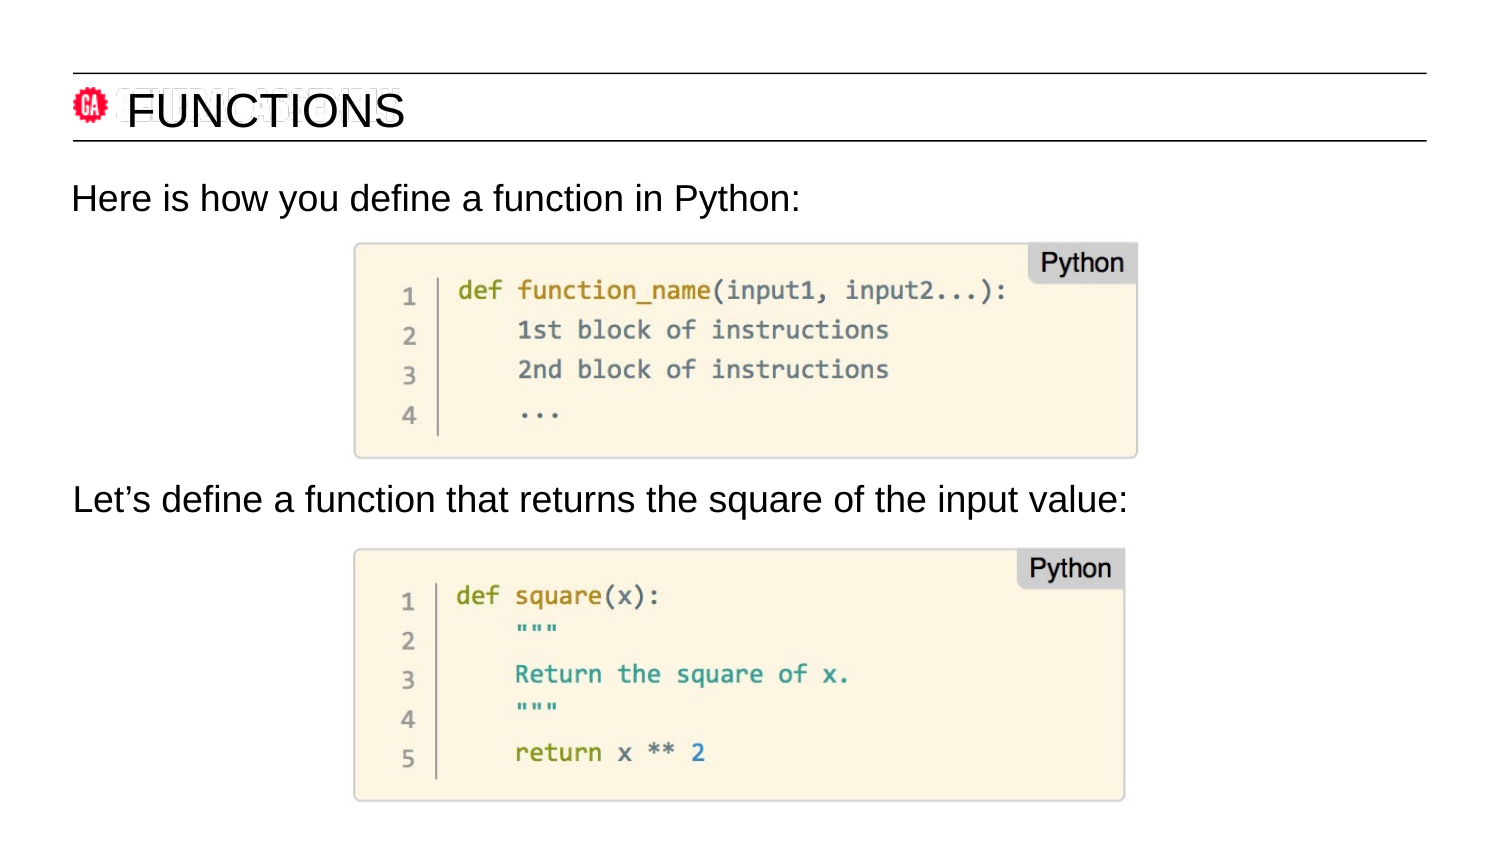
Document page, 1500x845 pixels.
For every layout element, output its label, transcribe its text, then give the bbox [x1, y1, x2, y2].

text_box Let’s define a function that returns the square of the input value: [72, 475, 1428, 537]
text_box FUNCTIONS [126, 79, 1017, 129]
picture [343, 535, 1152, 822]
picture [73, 87, 126, 123]
picture [339, 226, 1159, 472]
text_box Here is how you define a function in Python: [71, 174, 1427, 235]
